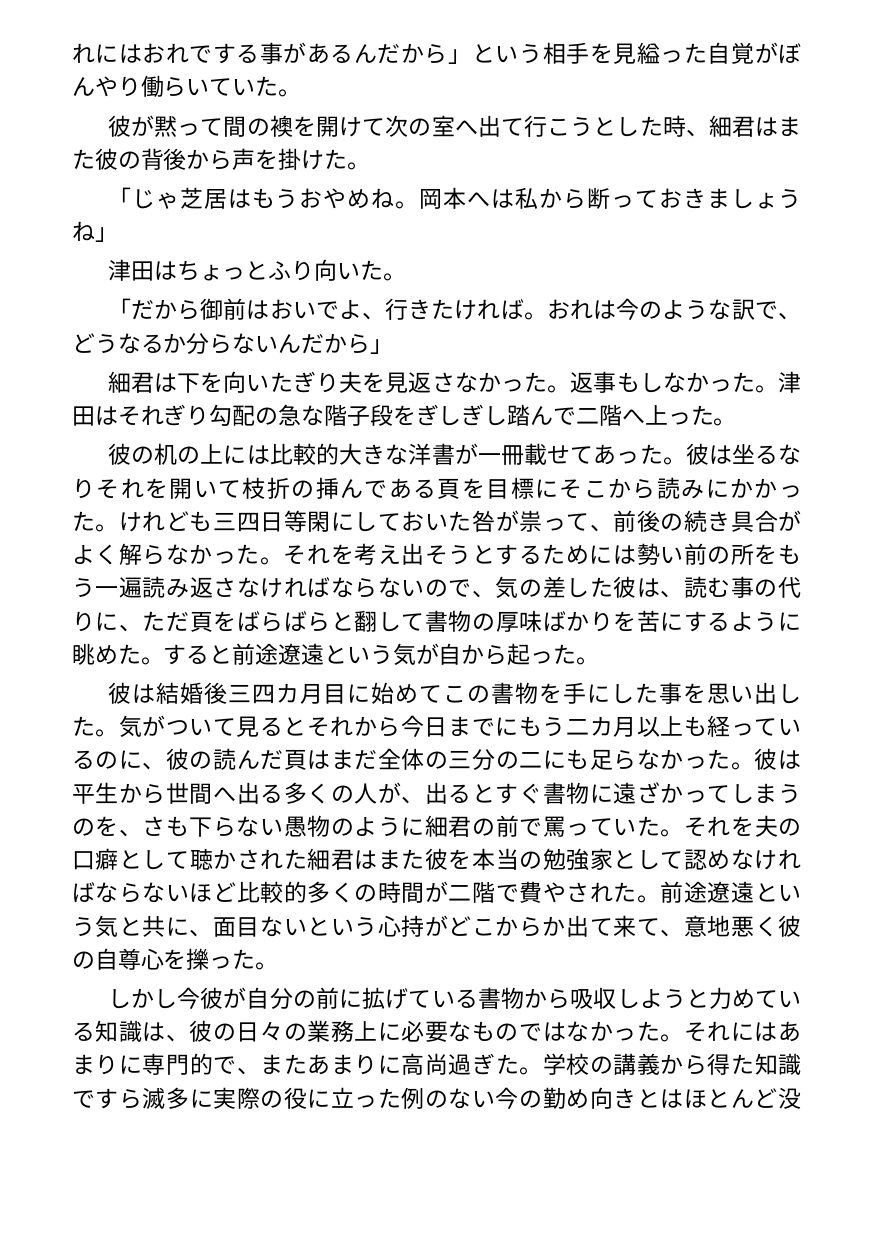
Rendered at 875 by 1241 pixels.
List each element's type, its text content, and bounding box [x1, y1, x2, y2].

text れにはおれでする事があるんだから」という相手を見縊った自覚がぼんやり働らいていた。 [72, 36, 802, 102]
text 細君は下を向いたぎり夫を見返さなかった。返事もしなかった。津田はそれぎり勾配の急な階子段をぎしぎし踏んで二階へ上った。 [72, 365, 802, 431]
text 「じゃ芝居はもうおやめね。岡本へは私から断っておきましょうね」 [72, 181, 802, 247]
text 「だから御前はおいでよ、行きたければ。おれは今のような訳で、どうなるか分らないんだから」 [72, 292, 802, 359]
text しかし今彼が自分の前に拡げている書物から吸収しようと力めている知識は、彼の日々の業務上に必要なものではなかった。それにはあまりに専門的で、またあまりに高尚過ぎた。学校の講義から得た知識ですら滅多に実際の役に立った例のない今の勤め向きとはほとんど没 [72, 981, 802, 1114]
text 彼は結婚後三四カ月目に始めてこの書物を手にした事を思い出した。気がついて見るとそれから今日までにもう二カ月以上も経っているのに、彼の読んだ頁はまだ全体の三分の二にも足らなかった。彼は平生から世間へ出る多くの人が、出るとすぐ書物に遠ざかってしまうのを、さも下らない愚物のように細君の前で罵っていた。それを夫の口癖として聴かされた細君はまた彼を本当の勉強家として認めなければならないほど比較的多くの時間が二階で費やされた。前途遼遠という気と共に、面目ないという心持がどこからか出て来て、意地悪く彼の自尊心を擽った。 [72, 676, 802, 975]
text 津田はちょっとふり向いた。 [72, 253, 802, 286]
text 彼の机の上には比較的大きな洋書が一冊載せてあった。彼は坐るなりそれを開いて枝折の挿んである頁を目標にそこから読みにかかった。けれども三四日等閑にしておいた咎が祟って、前後の続き具合がよく解らなかった。それを考え出そうとするためには勢い前の所をもう一遍読み返さなければならないので、気の差した彼は、読む事の代りに、ただ頁をばらばらと翻して書物の厚味ばかりを苦にするように眺めた。すると前途遼遠という気が自から起った。 [72, 437, 802, 670]
text 彼が黙って間の襖を開けて次の室へ出て行こうとした時、細君はまた彼の背後から声を掛けた。 [72, 108, 802, 175]
